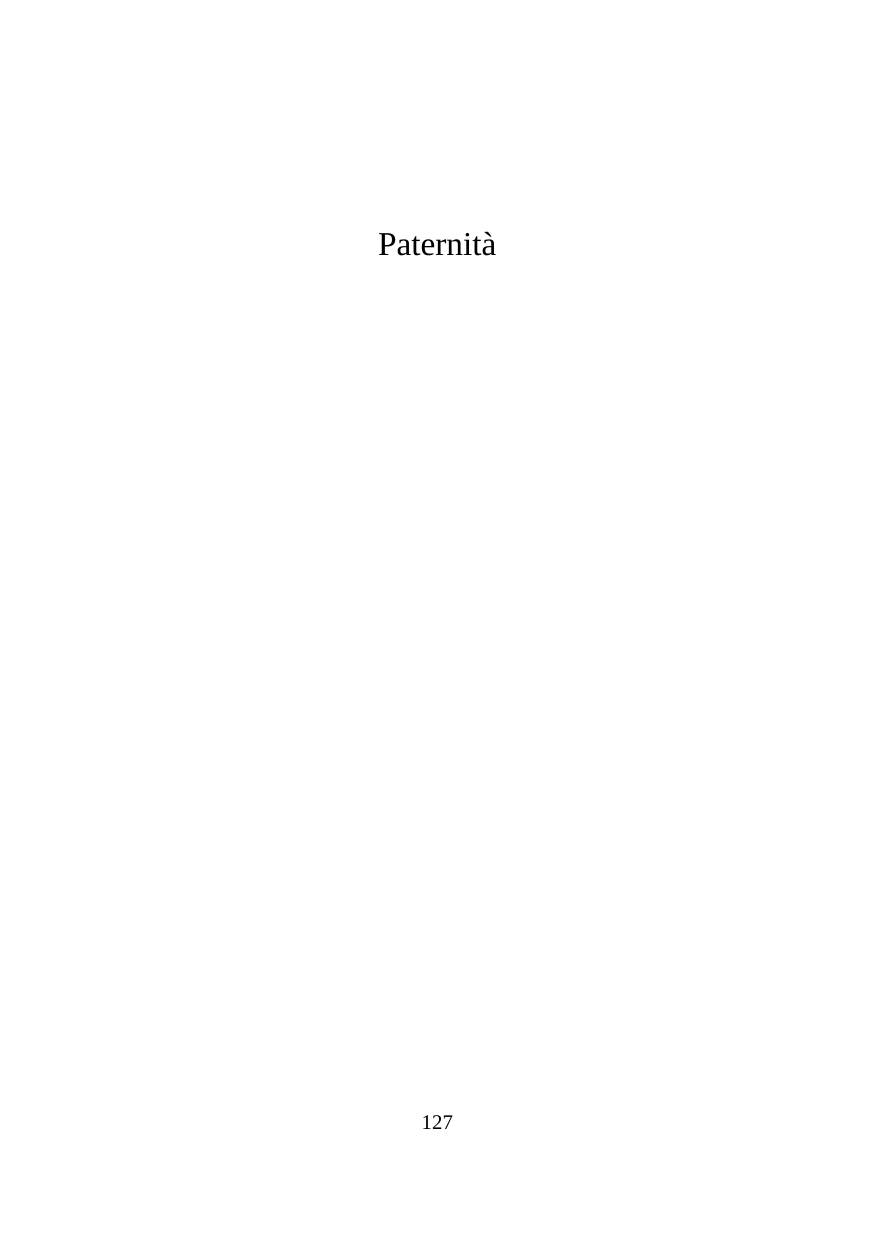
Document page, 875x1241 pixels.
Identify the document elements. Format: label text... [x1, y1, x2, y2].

subtitle Paternità [106, 224, 768, 263]
